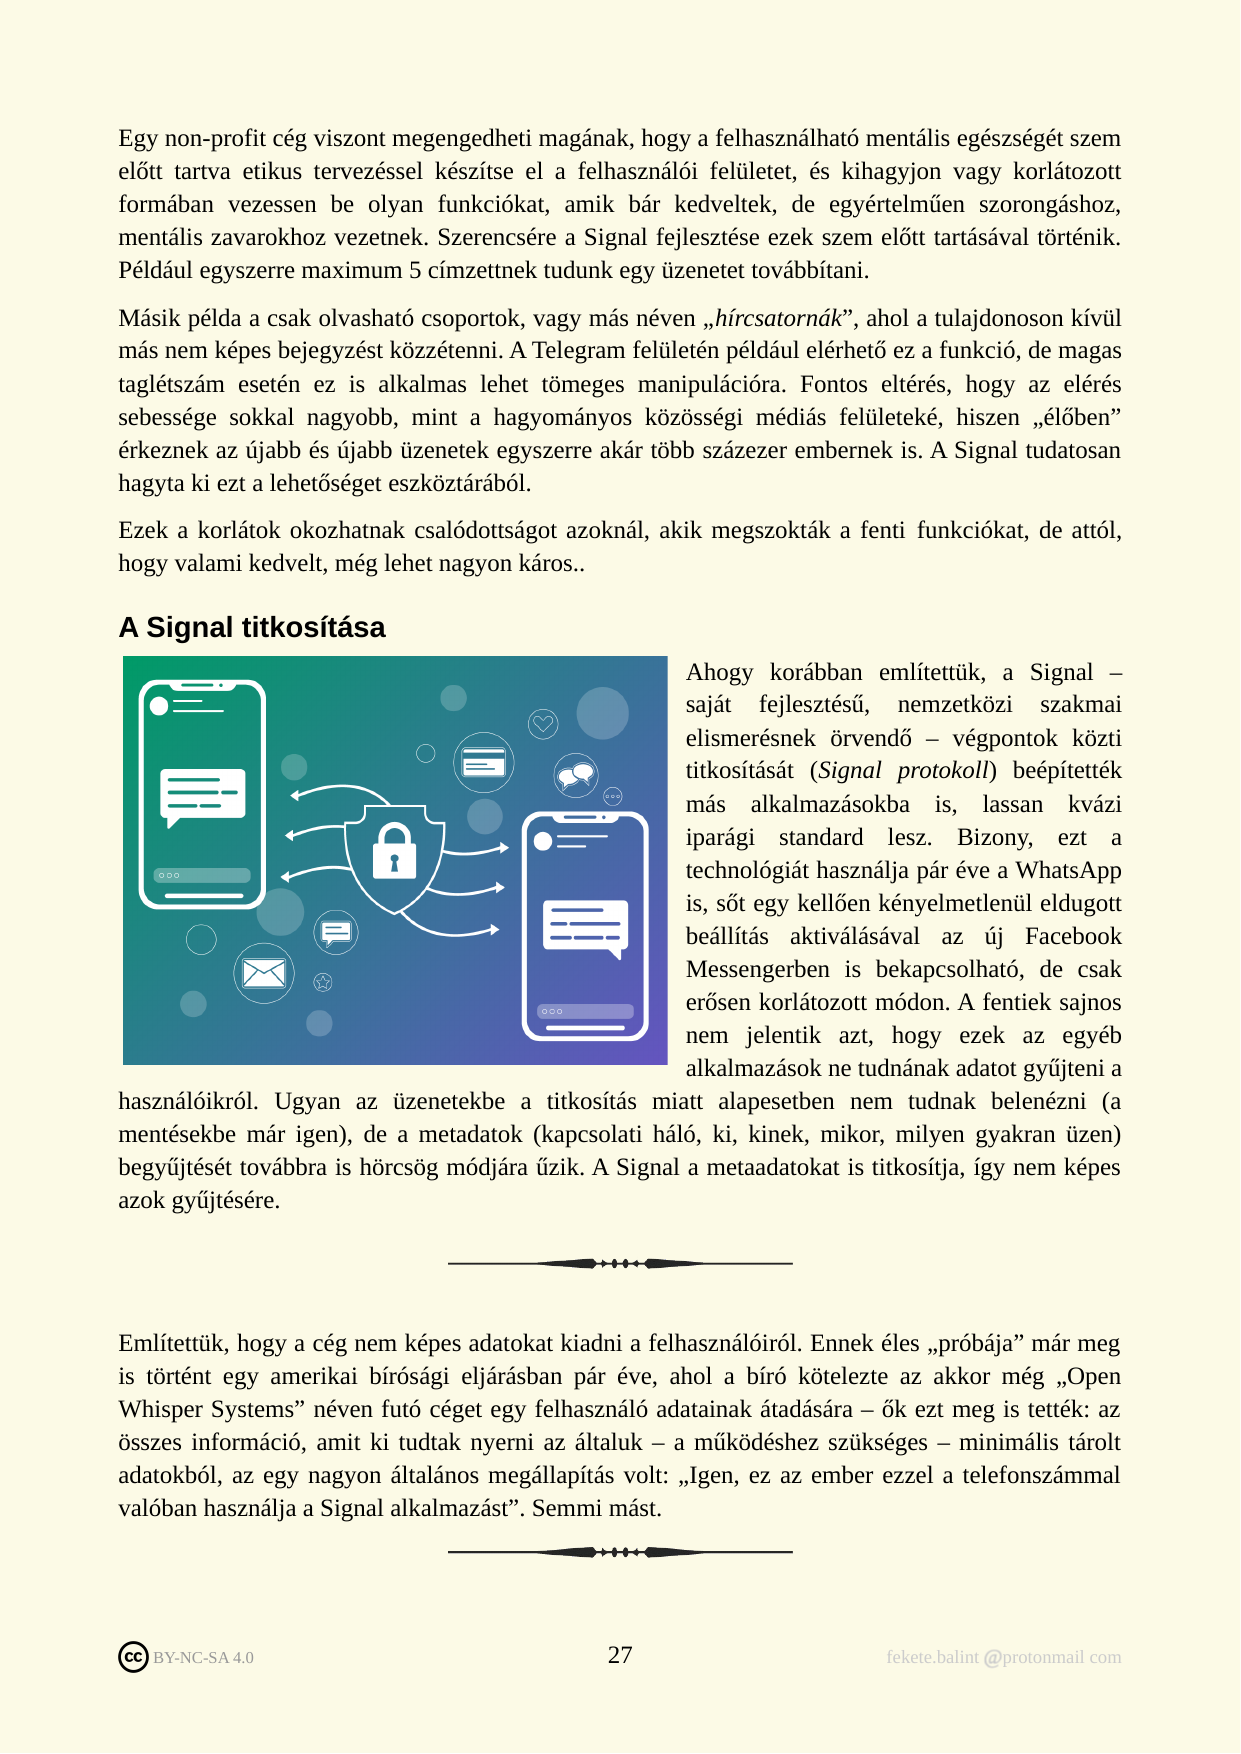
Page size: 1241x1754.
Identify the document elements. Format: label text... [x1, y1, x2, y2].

picture [982, 1648, 1003, 1669]
text Említettük, hogy a cég nem képes adatokat kiadni a felhasználóiról. Ennek éles „próbája” már meg is történt egy amerikai bírósági eljárásban pár éve, ahol a bíró kötelezte az akkor még „Open Whisper Systems” néven futó céget egy felhasználó adatainak átadására – ők ezt meg is tették: az összes információ, amit ki tudtak nyerni az általuk – a működéshez szükséges – minimális tárolt adatokból, az egy nagyon általános megállapítás volt: „Igen, ez az ember ezzel a telefonszámmal valóban használja a Signal alkalmazást”. Semmi mást. [118, 1328, 1122, 1522]
picture [123, 656, 668, 1065]
text Másik példa a csak olvasható csoportok, vagy más néven „hírcsatornák”, ahol a tulajdonoson kívül más nem képes bejegyzést közzétenni. A Telegram felületén például elérhető ez a funkció, de magas taglétszám esetén ez is alkalmas lehet tömeges manipulációra. Fontos eltérés, hogy az elérés sebessége sokkal nagyobb, mint a hagyományos közösségi médiás felületeké, hiszen „élőben” érkeznek az újabb és újabb üzenetek egyszerre akár több százezer embernek is. A Signal tudatosan hagyta ki ezt a lehetőséget eszköztárából. [118, 303, 1122, 496]
picture [446, 1543, 795, 1560]
text Ahogy korábban említettük, a Signal – saját fejlesztésű, nemzetközi szakmai elismerésnek örvendő – végpontok közti titkosítását (Signal protokoll) beépítették más alkalmazásokba is, lassan kvázi iparági standard lesz. Bizony, ezt a technológiát használja pár éve a WhatsApp is, sőt egy kellően kényelmetlenül eldugott beállítás aktiválásával az új Facebook Messengerben is bekapcsolható, de csak erősen korlátozott módon. A fentiek sajnos nem jelentik azt, hogy ezek az egyéb alkalmazások ne tudnának adatot gyűjteni a használóikról. Ugyan az üzenetekbe a titkosítás miatt alapesetben nem tudnak belenézni (a mentésekbe már igen), de a metadatok (kapcsolati háló, ki, kinek, mikor, milyen gyakran üzen) begyűjtését továbbra is hörcsög módjára űzik. A Signal a metaadatokat is titkosítja, így nem képes azok gyűjtésére. [118, 657, 1122, 1214]
picture [446, 1255, 795, 1271]
subtitle A Signal titkosítása [118, 611, 1122, 644]
text Ezek a korlátok okozhatnak csalódottságot azoknál, akik megszokták a fenti funkciókat, de attól, hogy valami kedvelt, még lehet nagyon káros.. [118, 515, 1122, 577]
picture [118, 1641, 149, 1673]
text Egy non-profit cég viszont megengedheti magának, hogy a felhasználható mentális egészségét szem előtt tartva etikus tervezéssel készítse el a felhasználói felületet, és kihagyjon vagy korlátozott formában vezessen be olyan funkciókat, amik bár kedveltek, de egyértelműen szorongáshoz, mentális zavarokhoz vezetnek. Szerencsére a Signal fejlesztése ezek szem előtt tartásával történik. Például egyszerre maximum 5 címzettnek tudunk egy üzenetet továbbítani. [118, 123, 1122, 284]
